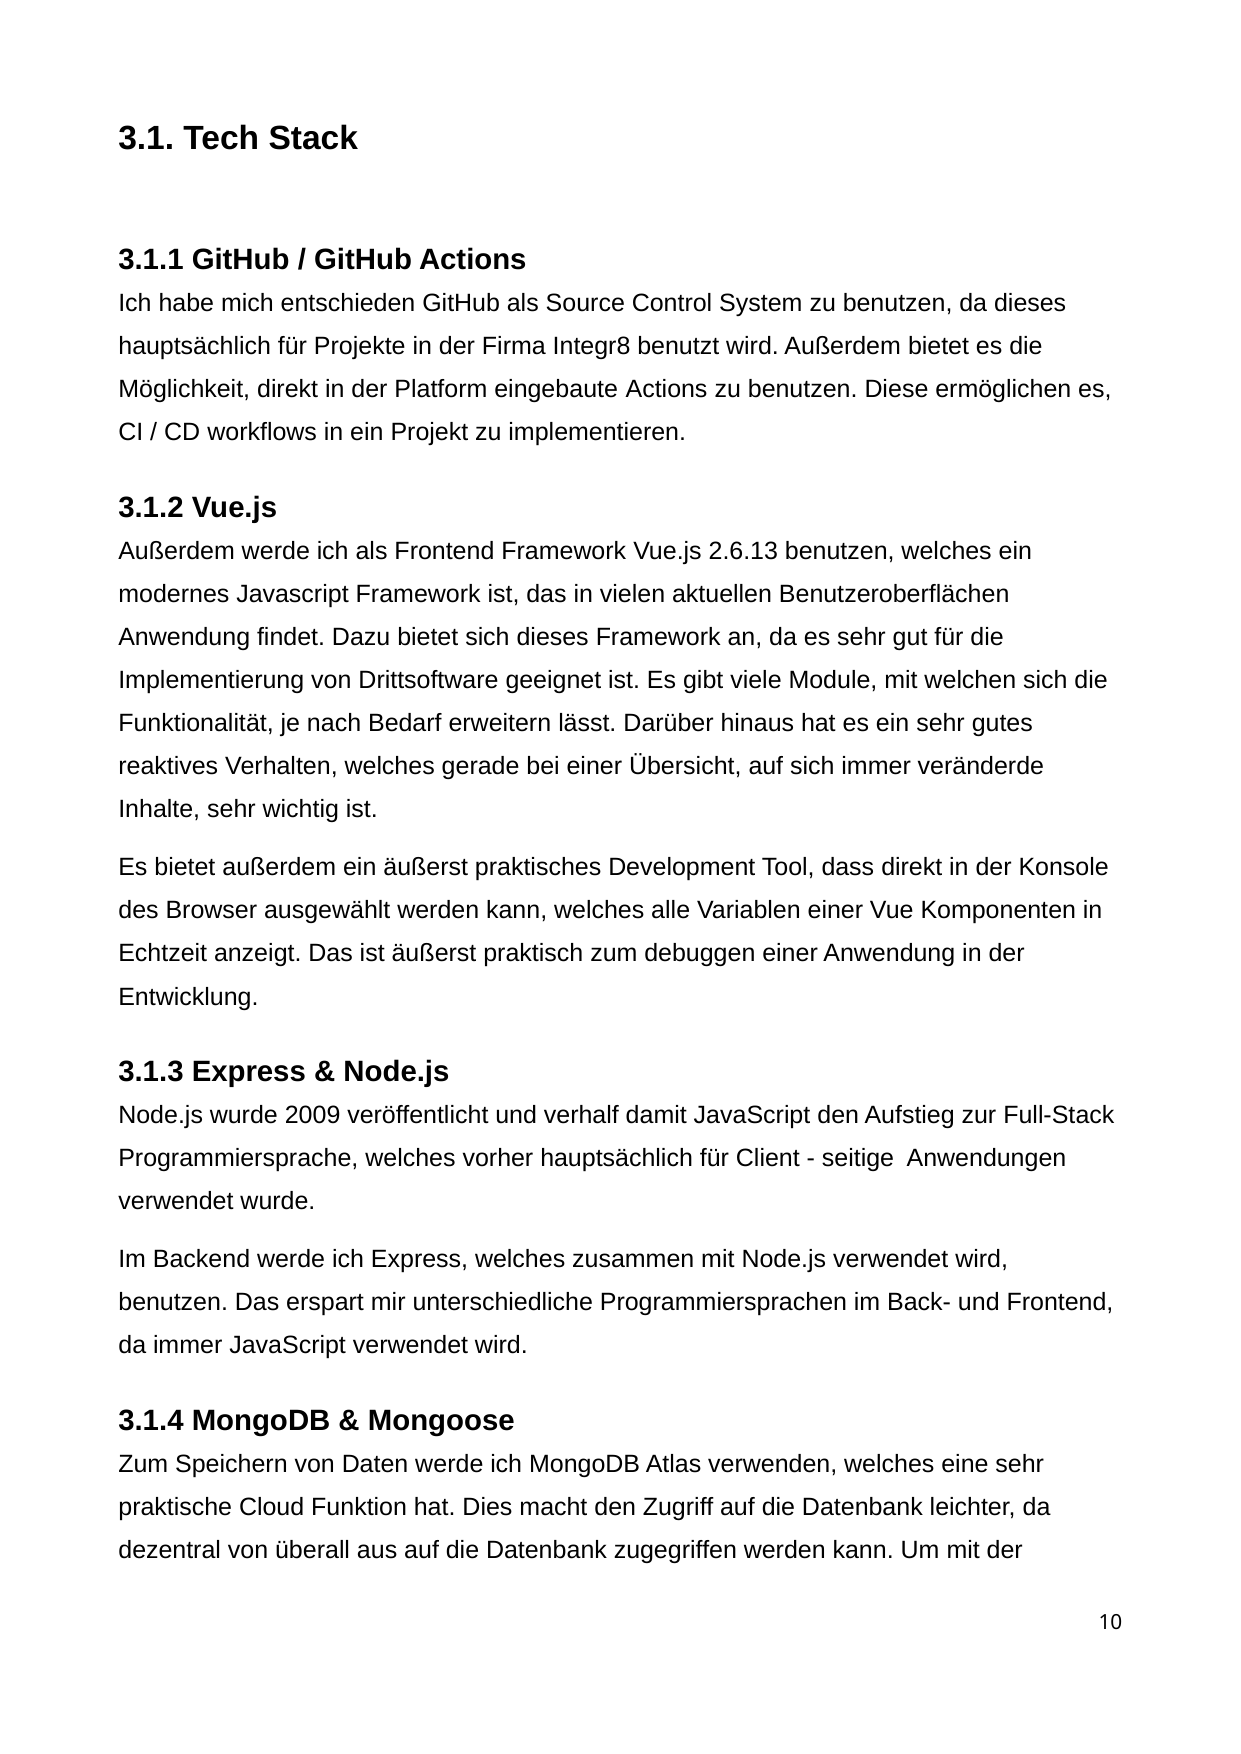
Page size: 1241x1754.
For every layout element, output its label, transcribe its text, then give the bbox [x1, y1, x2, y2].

text Außerdem werde ich als Frontend Framework Vue.js 2.6.13 benutzen, welches ein modernes Javascript Framework ist, das in vielen aktuellen Benutzeroberflächen Anwendung findet. Dazu bietet sich dieses Framework an, da es sehr gut für die Implementierung von Drittsoftware geeignet ist. Es gibt viele Module, mit welchen sich die Funktionalität, je nach Bedarf erweitern lässt. Darüber hinaus hat es ein sehr gutes reaktives Verhalten, welches gerade bei einer Übersicht, auf sich immer veränderde Inhalte, sehr wichtig ist. [118, 536, 1122, 823]
subtitle 3.1. Tech Stack [118, 118, 1122, 157]
text Zum Speichern von Daten werde ich MongoDB Atlas verwenden, welches eine sehr praktische Cloud Funktion hat. Dies macht den Zugriff auf die Datenbank leichter, da dezentral von überall aus auf die Datenbank zugegriffen werden kann. Um mit der [118, 1449, 1122, 1564]
subtitle 3.1.3 Express & Node.js [118, 1054, 1122, 1088]
subtitle 3.1.2 Vue.js [118, 489, 1122, 523]
text Ich habe mich entschieden GitHub als Source Control System zu benutzen, da dieses hauptsächlich für Projekte in der Firma Integr8 benutzt wird. Außerdem bietet es die Möglichkeit, direkt in der Platform eingebaute Actions zu benutzen. Diese ermöglichen es, CI / CD workflows in ein Projekt zu implementieren. [118, 288, 1122, 446]
text Node.js wurde 2009 veröffentlicht und verhalf damit JavaScript den Aufstieg zur Full-Stack Programmiersprache, welches vorher hauptsächlich für Client - seitige Anwendungen verwendet wurde. [118, 1100, 1122, 1215]
text Im Backend werde ich Express, welches zusammen mit Node.js verwendet wird, benutzen. Das erspart mir unterschiedliche Programmiersprachen im Back- und Frontend, da immer JavaScript verwendet wird. [118, 1244, 1122, 1359]
subtitle 3.1.1 GitHub / GitHub Actions [118, 242, 1122, 275]
text Es bietet außerdem ein äußerst praktisches Development Tool, dass direkt in der Konsole des Browser ausgewählt werden kann, welches alle Variablen einer Vue Komponenten in Echtzeit anzeigt. Das ist äußerst praktisch zum debuggen einer Anwendung in der Entwicklung. [118, 852, 1122, 1010]
subtitle 3.1.4 MongoDB & Mongoose [118, 1403, 1122, 1436]
